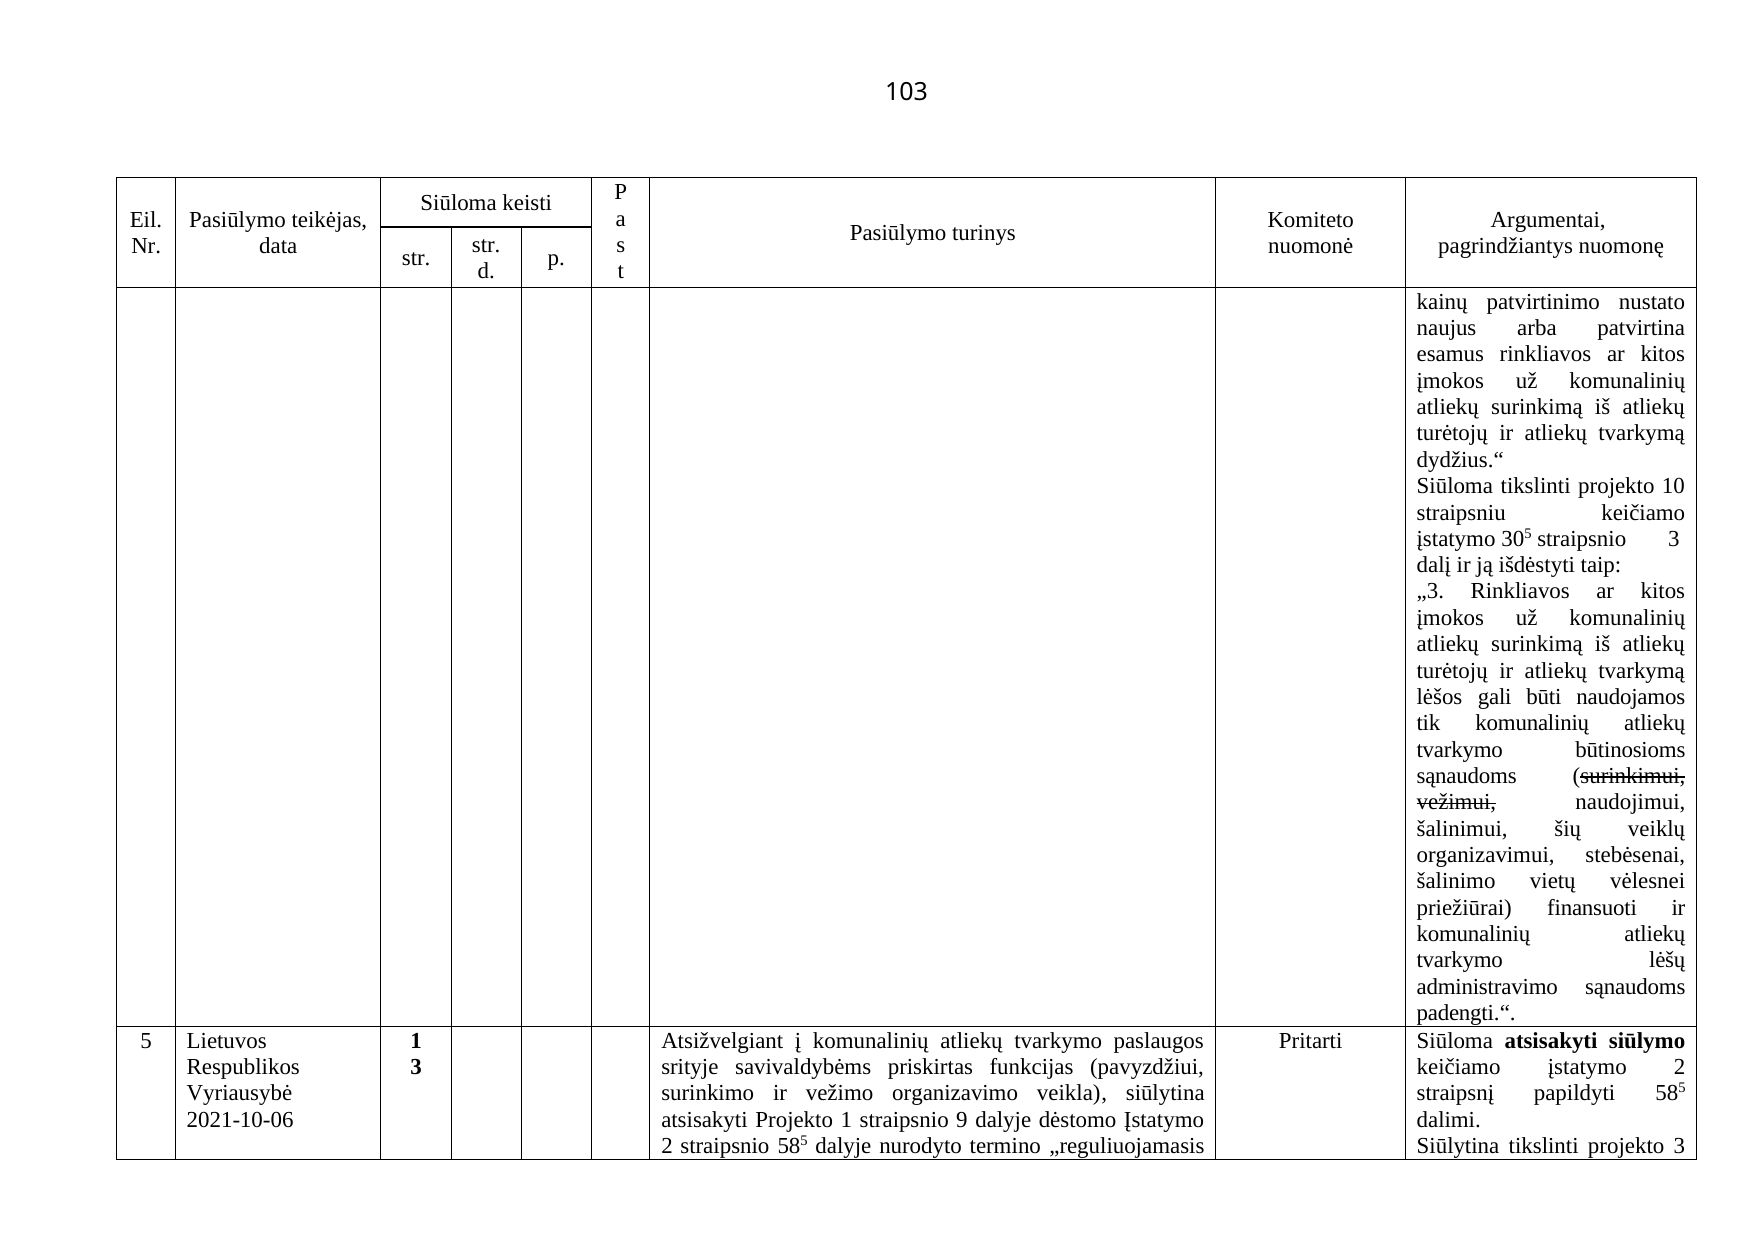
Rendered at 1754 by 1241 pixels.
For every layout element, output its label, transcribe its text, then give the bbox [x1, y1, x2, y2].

table_cell [592, 1027, 649, 1158]
table_header Pasiūlymo teikėjas, data [176, 178, 380, 287]
table_cell Pritarti [1216, 1027, 1405, 1158]
table_header Siūloma keisti [381, 178, 591, 226]
table_cell [452, 288, 521, 1026]
table_cell [117, 288, 175, 1026]
table_cell [176, 288, 380, 1026]
table_header Argumentai, pagrindžiantys nuomonę [1406, 178, 1696, 287]
table_cell Lietuvos Respublikos Vyriausybė 2021-10-06 [176, 1027, 380, 1158]
table_header Pasiūlymo turinys [650, 178, 1215, 287]
table_cell [381, 288, 451, 1026]
table_cell str. [381, 228, 451, 287]
table_cell [522, 288, 591, 1026]
table_cell [650, 288, 1215, 1026]
table_cell p. [522, 228, 591, 287]
table_header Komiteto nuomonė [1216, 178, 1405, 287]
table_header Pastabos [592, 178, 649, 287]
table_cell [522, 1027, 591, 1158]
table_cell [452, 1027, 521, 1158]
table_cell [592, 288, 649, 1026]
table_cell str. d. [452, 228, 521, 287]
table_cell kainų patvirtinimo nustato naujus arba patvirtina esamus rinkliavos ar kitos įmokos už komunalinių atliekų surinkimą iš atliekų turėtojų ir atliekų tvarkymą dydžius.“ Siūloma tikslinti projekto 10 straipsniu keičiamo įstatymo 305 straipsnio 3 dalį ir ją išdėstyti taip: „3. Rinkliavos ar kitos įmokos už komunalinių atliekų surinkimą iš atliekų turėtojų ir atliekų tvarkymą lėšos gali būti naudojamos tik komunalinių atliekų tvarkymo būtinosioms sąnaudoms (surinkimui, vežimui, naudojimui, šalinimui, šių veiklų organizavimui, stebėsenai, šalinimo vietų vėlesnei priežiūrai) finansuoti ir komunalinių atliekų tvarkymo lėšų administravimo sąnaudoms padengti.“. [1406, 288, 1696, 1026]
table_cell Siūloma atsisakyti siūlymo keičiamo įstatymo 2 straipsnį papildyti 585 dalimi. Siūlytina tikslinti projekto 3 [1406, 1027, 1696, 1158]
table_cell Atsižvelgiant į komunalinių atliekų tvarkymo paslaugos srityje savivaldybėms priskirtas funkcijas (pavyzdžiui, surinkimo ir vežimo organizavimo veikla), siūlytina atsisakyti Projekto 1 straipsnio 9 dalyje dėstomo Įstatymo 2 straipsnio 585 dalyje nurodyto termino „reguliuojamasis [650, 1027, 1215, 1158]
table_cell 5 [117, 1027, 175, 1158]
table_cell 1 3 [381, 1027, 451, 1158]
table_header Eil. Nr. [117, 178, 175, 287]
table_cell [1216, 288, 1405, 1026]
